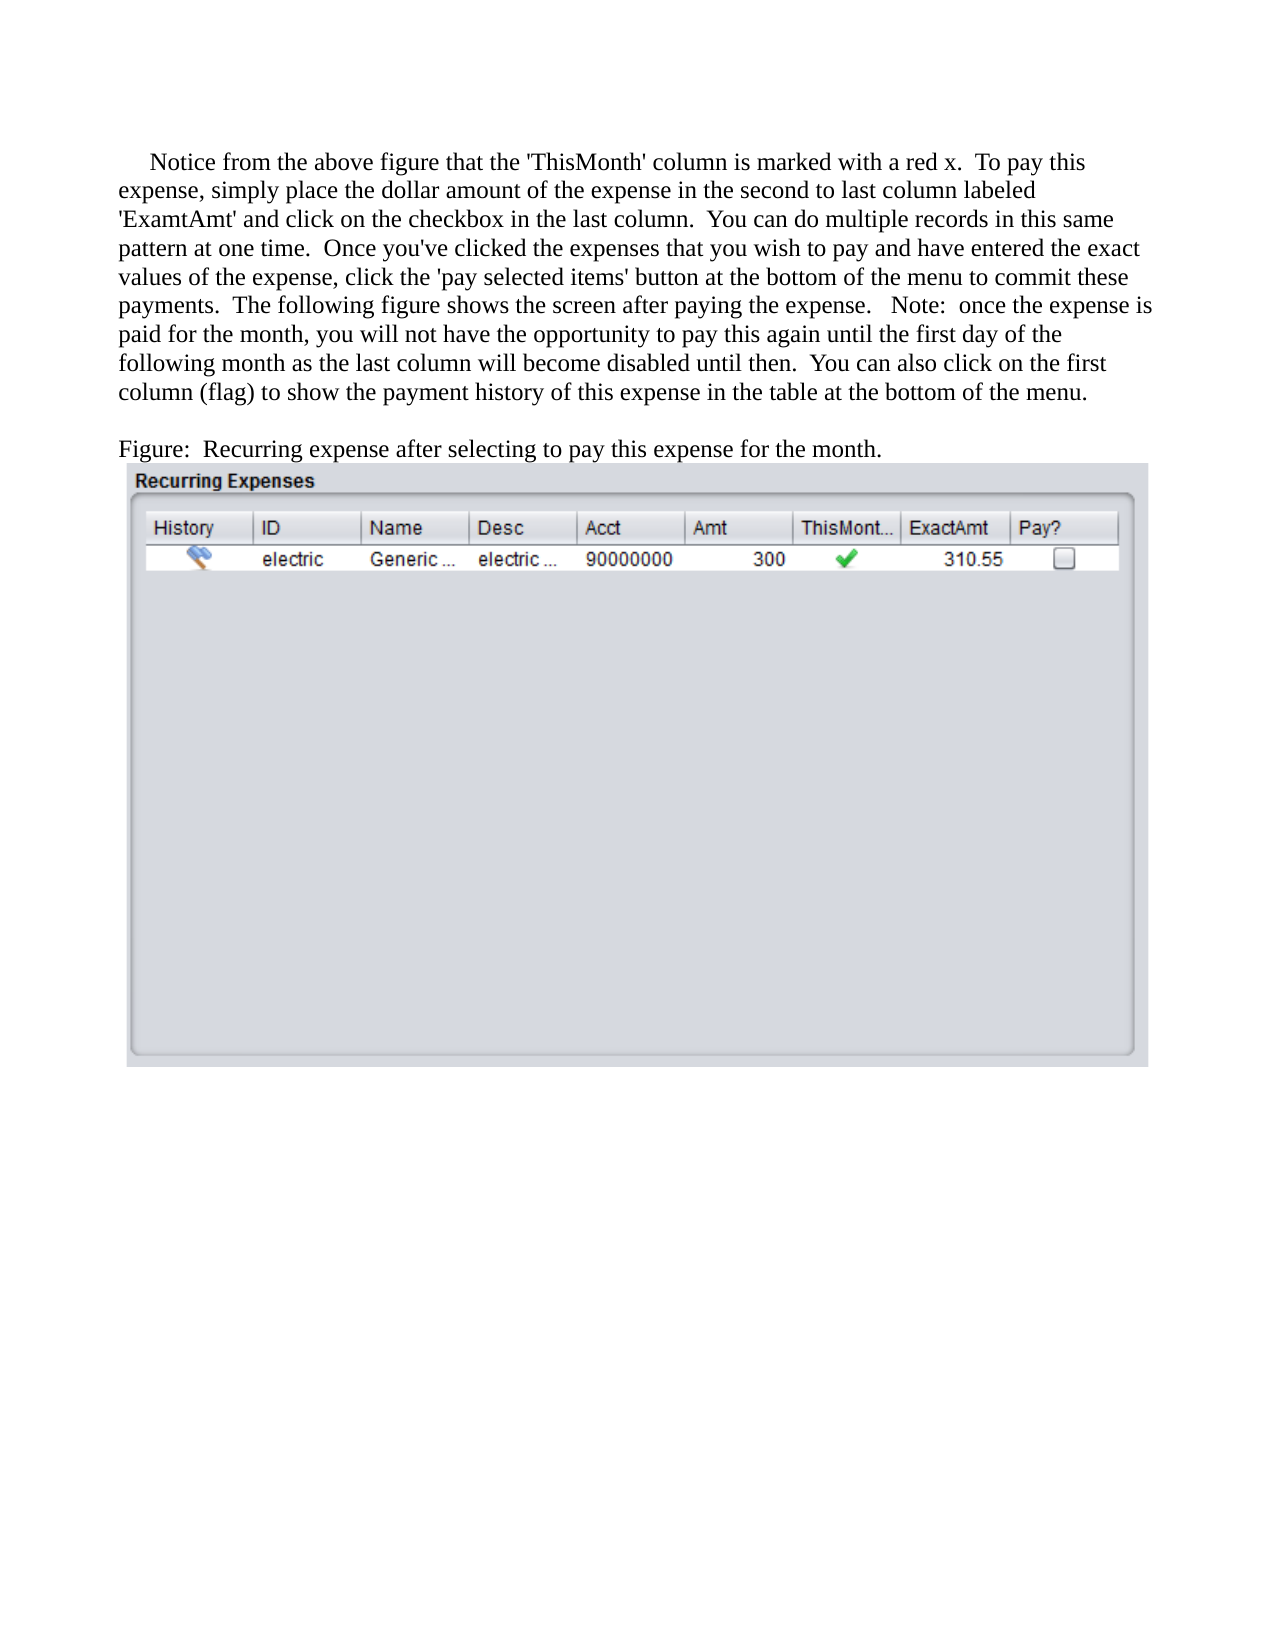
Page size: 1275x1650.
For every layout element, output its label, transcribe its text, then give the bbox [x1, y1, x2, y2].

picture [126, 463, 1149, 1067]
text Notice from the above figure that the 'ThisMonth' column is marked with a red x. To pay this expense, simply place the dollar amount of the expense in the second to last column labeled 'ExamtAmt' and click on the checkbox in the last column. You can do multiple records in this same pattern at one time. Once you've clicked the expenses that you wish to pay and have entered the exact values of the expense, click the 'pay selected items' button at the bottom of the menu to commit these payments. The following figure shows the screen after paying the expense. Note: once the expense is paid for the month, you will not have the opportunity to pay this again until the first day of the following month as the last column will become disabled until then. You can also click on the first column (flag) to show the payment history of this expense in the table at the bottom of the menu. [118, 147, 1157, 406]
text Figure: Recurring expense after selecting to pay this expense for the month. [118, 434, 1157, 463]
